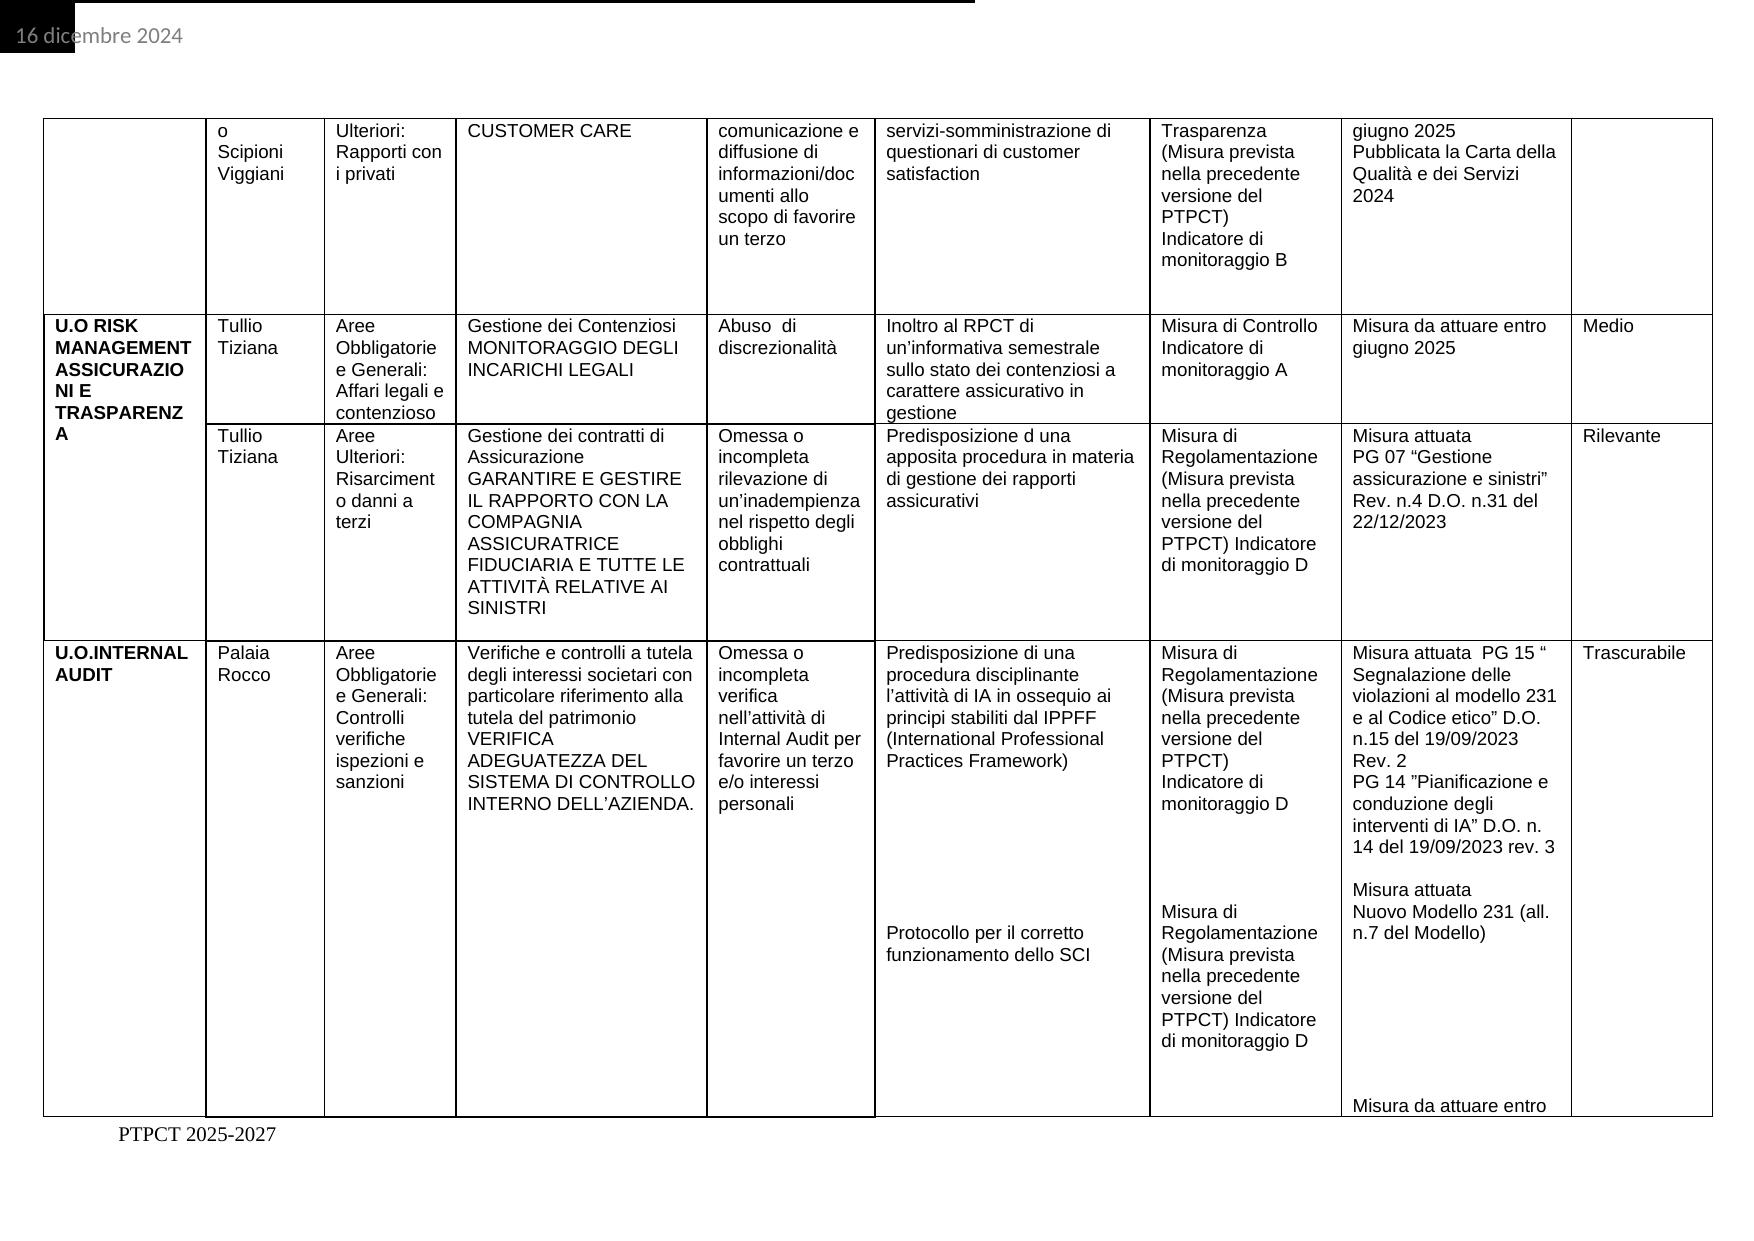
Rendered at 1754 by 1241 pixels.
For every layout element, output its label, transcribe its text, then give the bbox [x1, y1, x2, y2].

table_cell Trascurabile [1572, 641, 1712, 1116]
table_cell U.O RISK MANAGEMENT ASSICURAZIONI E TRASPARENZA [45, 315, 205, 640]
table_cell Trasparenza (Misura prevista nella precedente versione del PTPCT) Indicatore di monitoraggio B [1151, 119, 1341, 314]
table_cell Abuso di discrezionalità [708, 315, 874, 423]
table_cell o Scipioni Viggiani [207, 119, 324, 314]
table_cell Aree Ulteriori: Risarcimento danni a terzi [325, 425, 455, 640]
table_cell Predisposizione d una apposita procedura in materia di gestione dei rapporti assicurativi [876, 424, 1149, 640]
table_cell Omessa o incompleta verifica nell’attività di Internal Audit per favorire un terzo e/o interessi personali [708, 642, 874, 1116]
table_cell Medio [1572, 315, 1712, 423]
table_cell Misura attuata PG 07 “Gestione assicurazione e sinistri” Rev. n.4 D.O. n.31 del 22/12/2023 [1342, 424, 1571, 640]
table_cell Tullio Tiziana [207, 425, 324, 640]
table_cell Verifiche e controlli a tutela degli interessi societari con particolare riferimento alla tutela del patrimonio VERIFICA ADEGUATEZZA DEL SISTEMA DI CONTROLLO INTERNO DELL’AZIENDA. [457, 642, 706, 1116]
table_cell Tullio Tiziana [207, 315, 324, 423]
table_cell Misura attuata PG 15 “ Segnalazione delle violazioni al modello 231 e al Codice etico” D.O. n.15 del 19/09/2023 Rev. 2 PG 14 ”Pianificazione e conduzione degli interventi di IA” D.O. n. 14 del 19/09/2023 rev. 3 Misura attuata Nuovo Modello 231 (all. n.7 del Modello) Misura da attuare entro [1342, 641, 1571, 1116]
table_cell [44, 119, 205, 314]
table_cell Gestione dei contratti di Assicurazione GARANTIRE E GESTIRE IL RAPPORTO CON LA COMPAGNIA ASSICURATRICE FIDUCIARIA E TUTTE LE ATTIVITÀ RELATIVE AI SINISTRI [457, 425, 706, 640]
table_cell Misura da attuare entro giugno 2025 [1342, 315, 1571, 423]
table_cell giugno 2025 Pubblicata la Carta della Qualità e dei Servizi 2024 [1342, 119, 1571, 314]
table_cell servizi-somministrazione di questionari di customer satisfaction [876, 119, 1149, 314]
table_cell comunicazione e diffusione di informazioni/documenti allo scopo di favorire un terzo [708, 119, 874, 314]
table_cell [1572, 119, 1712, 314]
table_cell Inoltro al RPCT di un’informativa semestrale sullo stato dei contenziosi a carattere assicurativo in gestione [876, 315, 1149, 423]
table_cell Aree Obbligatorie e Generali: Controlli verifiche ispezioni e sanzioni [325, 642, 455, 1116]
table_cell Rilevante [1572, 424, 1712, 640]
table_cell Misura di Controllo Indicatore di monitoraggio A [1151, 315, 1341, 423]
table_cell Predisposizione di una procedura disciplinante l’attività di IA in ossequio ai principi stabiliti dal IPPFF (International Professional Practices Framework) Protocollo per il corretto funzionamento dello SCI [876, 641, 1149, 1116]
table_cell Misura di Regolamentazione (Misura prevista nella precedente versione del PTPCT) Indicatore di monitoraggio D [1151, 424, 1341, 640]
table_cell Misura di Regolamentazione (Misura prevista nella precedente versione del PTPCT) Indicatore di monitoraggio D Misura di Regolamentazione (Misura prevista nella precedente versione del PTPCT) Indicatore di monitoraggio D [1151, 641, 1341, 1116]
table_cell Omessa o incompleta rilevazione di un’inadempienza nel rispetto degli obblighi contrattuali [708, 425, 874, 640]
table_cell Gestione dei Contenziosi MONITORAGGIO DEGLI INCARICHI LEGALI [457, 315, 706, 423]
table_cell Ulteriori: Rapporti con i privati [325, 119, 455, 314]
table_cell U.O.INTERNAL AUDIT [44, 641, 205, 1116]
table_cell Aree Obbligatorie e Generali: Affari legali e contenzioso [325, 315, 455, 423]
table_cell Palaia Rocco [207, 642, 324, 1116]
table_cell CUSTOMER CARE [457, 119, 706, 314]
